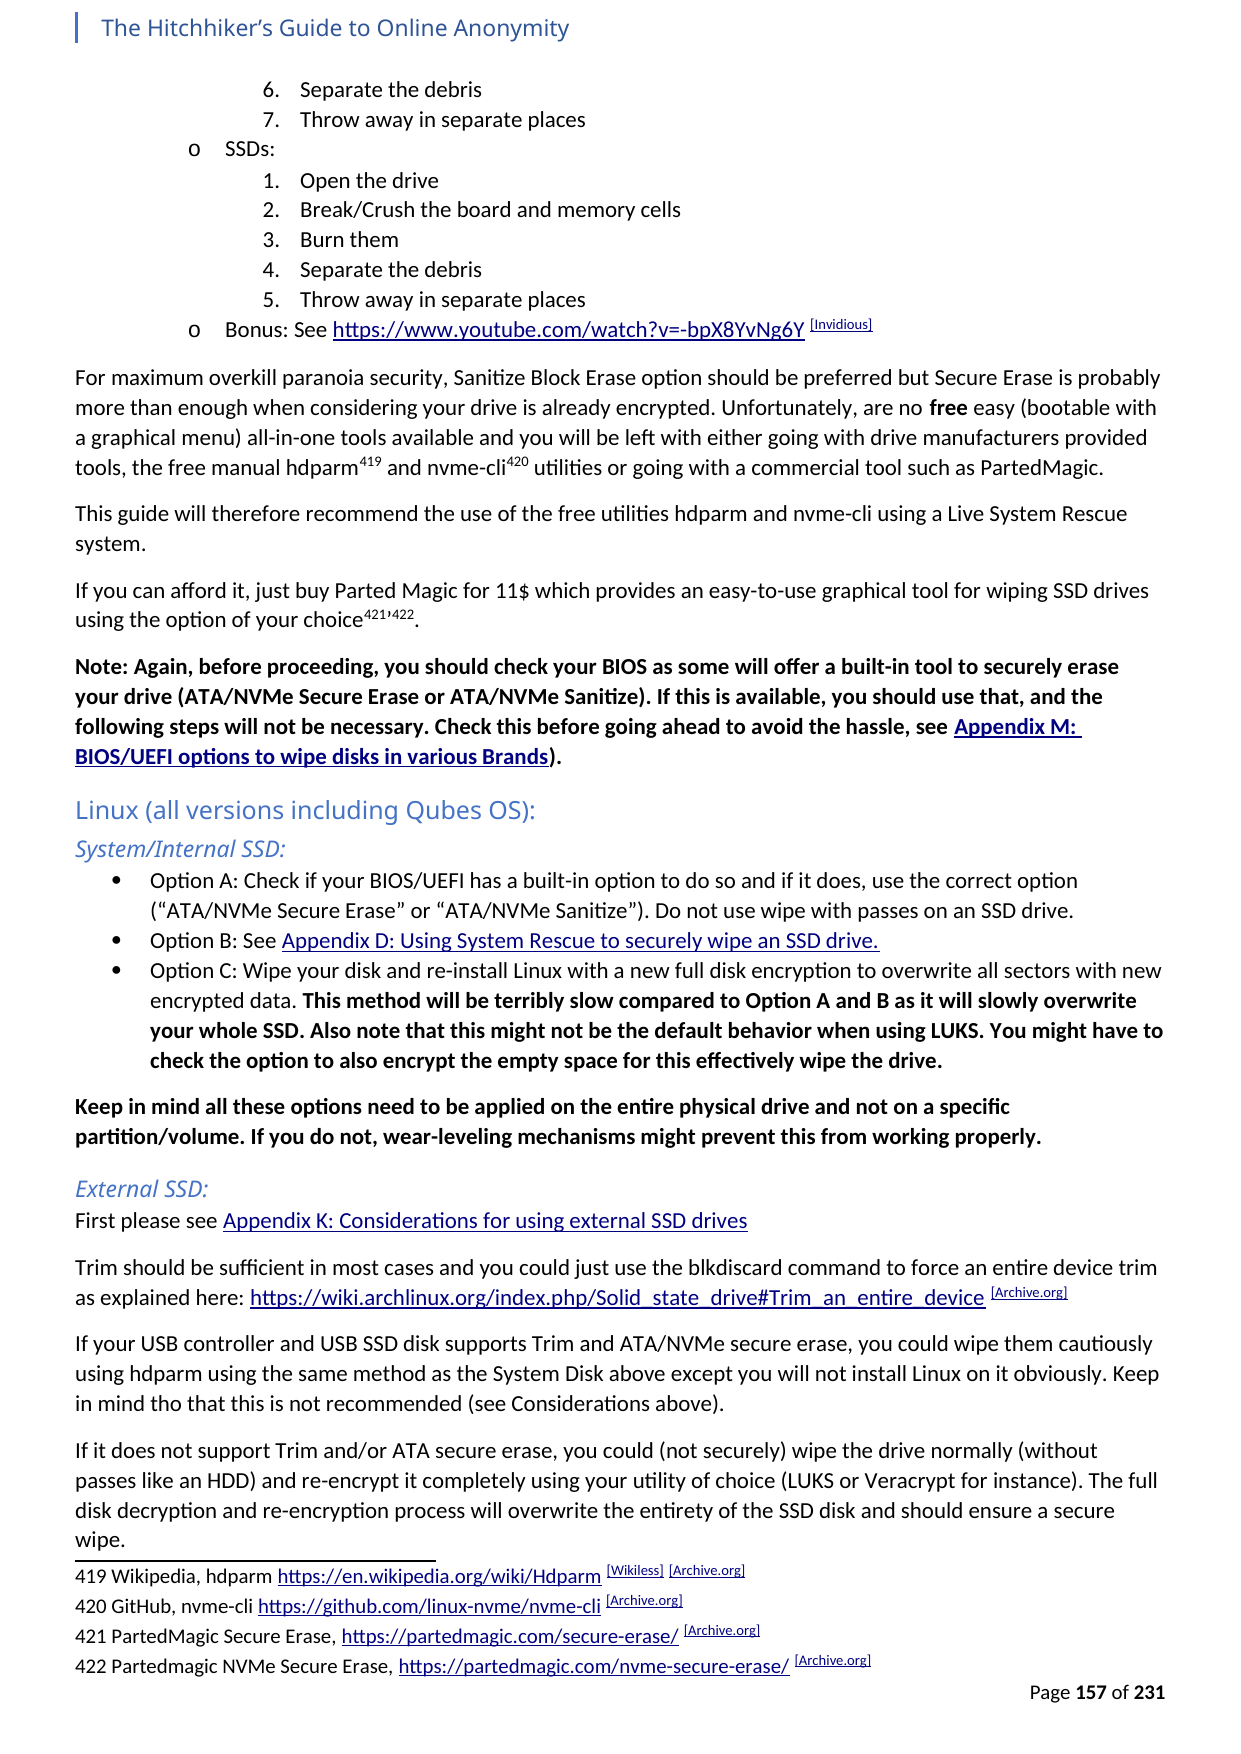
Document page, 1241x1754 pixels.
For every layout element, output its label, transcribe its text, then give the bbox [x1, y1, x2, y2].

list Option A: Check if your BIOS/UEFI has a built-in option to do so and if it does, use the correct option (“ATA/NVMe Secure Erase” or “ATA/NVMe Sanitize”). Do not use wipe with passes on an SSD drive. [112, 867, 1165, 924]
list Throw away in separate places [262, 285, 1165, 313]
text Partedmagic NVMe Secure Erase, https://partedmagic.com/nvme-secure-erase/ [Archive.org] [75, 1651, 1165, 1679]
list Separate the debris [262, 75, 1165, 103]
text For maximum overkill paranoia security, Sanitize Block Erase option should be preferred but Secure Erase is probably more than enough when considering your drive is already encrypted. Unfortunately, are no free easy (bootable with a graphical menu) all-in-one tools available and you will be left with either going with drive manufacturers provided tools, the free manual hdparm and nvme-cli utilities or going with a commercial tool such as PartedMagic. [75, 363, 1165, 481]
subtitle Linux (all versions including Qubes OS): [75, 793, 1165, 827]
subtitle External SSD: [75, 1173, 1165, 1204]
list Option B: See Appendix D: Using System Rescue to securely wipe an SSD drive. [112, 926, 1165, 954]
text Keep in mind all these options need to be applied on the entire physical drive and not on a specific partition/volume. If you do not, wear-leveling mechanisms might prevent this from working properly. [75, 1092, 1165, 1150]
text Note: Again, before proceeding, you should check your BIOS as some will offer a built-in tool to securely erase your drive (ATA/NVMe Secure Erase or ATA/NVMe Sanitize). If this is available, you should use that, and the following steps will not be necessary. Check this before going ahead to avoid the hassle, see Appendix M: BIOS/UEFI options to wipe disks in various Brands). [75, 652, 1165, 770]
text PartedMagic Secure Erase, https://partedmagic.com/secure-erase/ [Archive.org] [75, 1621, 1165, 1649]
list Break/Crush the board and memory cells [262, 196, 1165, 224]
text If your USB controller and USB SSD disk supports Trim and ATA/NVMe secure erase, you could wipe them cautiously using hdparm using the same method as the System Disk above except you will not install Linux on it obviously. Keep in mind tho that this is not recommended (see Considerations above). [75, 1329, 1165, 1417]
list Option C: Wipe your disk and re-install Linux with a new full disk encryption to overwrite all sectors with new encrypted data. This method will be terribly slow compared to Option A and B as it will slowly overwrite your whole SSD. Also note that this might not be the default behavior when using LUKS. You might have to check the option to also encrypt the empty space for this effectively wipe the drive. [112, 956, 1165, 1074]
text GitHub, nvme-cli https://github.com/linux-nvme/nvme-cli [Archive.org] [75, 1591, 1165, 1619]
list Bonus: See https://www.youtube.com/watch?v=-bpX8YvNg6Y [Invidious] [187, 315, 1165, 344]
text Trim should be sufficient in most cases and you could just use the blkdiscard command to force an entire device trim as explained here: https://wiki.archlinux.org/index.php/Solid_state_drive#Trim_an_entire_device [Archive.org] [75, 1253, 1165, 1311]
list SSDs: [187, 134, 1165, 164]
list Burn them [262, 226, 1165, 253]
text First please see Appendix K: Considerations for using external SSD drives [75, 1207, 1165, 1234]
list Open the drive [262, 166, 1165, 194]
text If you can afford it, just buy Parted Magic for 11$ which provides an easy-to-use graphical tool for wiping SSD drives using the option of your choice’. [75, 576, 1165, 634]
text If it does not support Trim and/or ATA secure erase, you could (not securely) wipe the drive normally (without passes like an HDD) and re-encrypt it completely using your utility of choice (LUKS or Veracrypt for instance). The full disk decryption and re-encryption process will overwrite the entirety of the SSD disk and should ensure a secure wipe. [75, 1436, 1165, 1554]
list Throw away in separate places [262, 105, 1165, 133]
list Separate the debris [262, 255, 1165, 283]
text Wikipedia, hdparm https://en.wikipedia.org/wiki/Hdparm [Wikiless] [Archive.org] [75, 1561, 1165, 1589]
text This guide will therefore recommend the use of the free utilities hdparm and nvme-cli using a Live System Rescue system. [75, 499, 1165, 557]
subtitle System/Internal SSD: [75, 833, 1165, 864]
